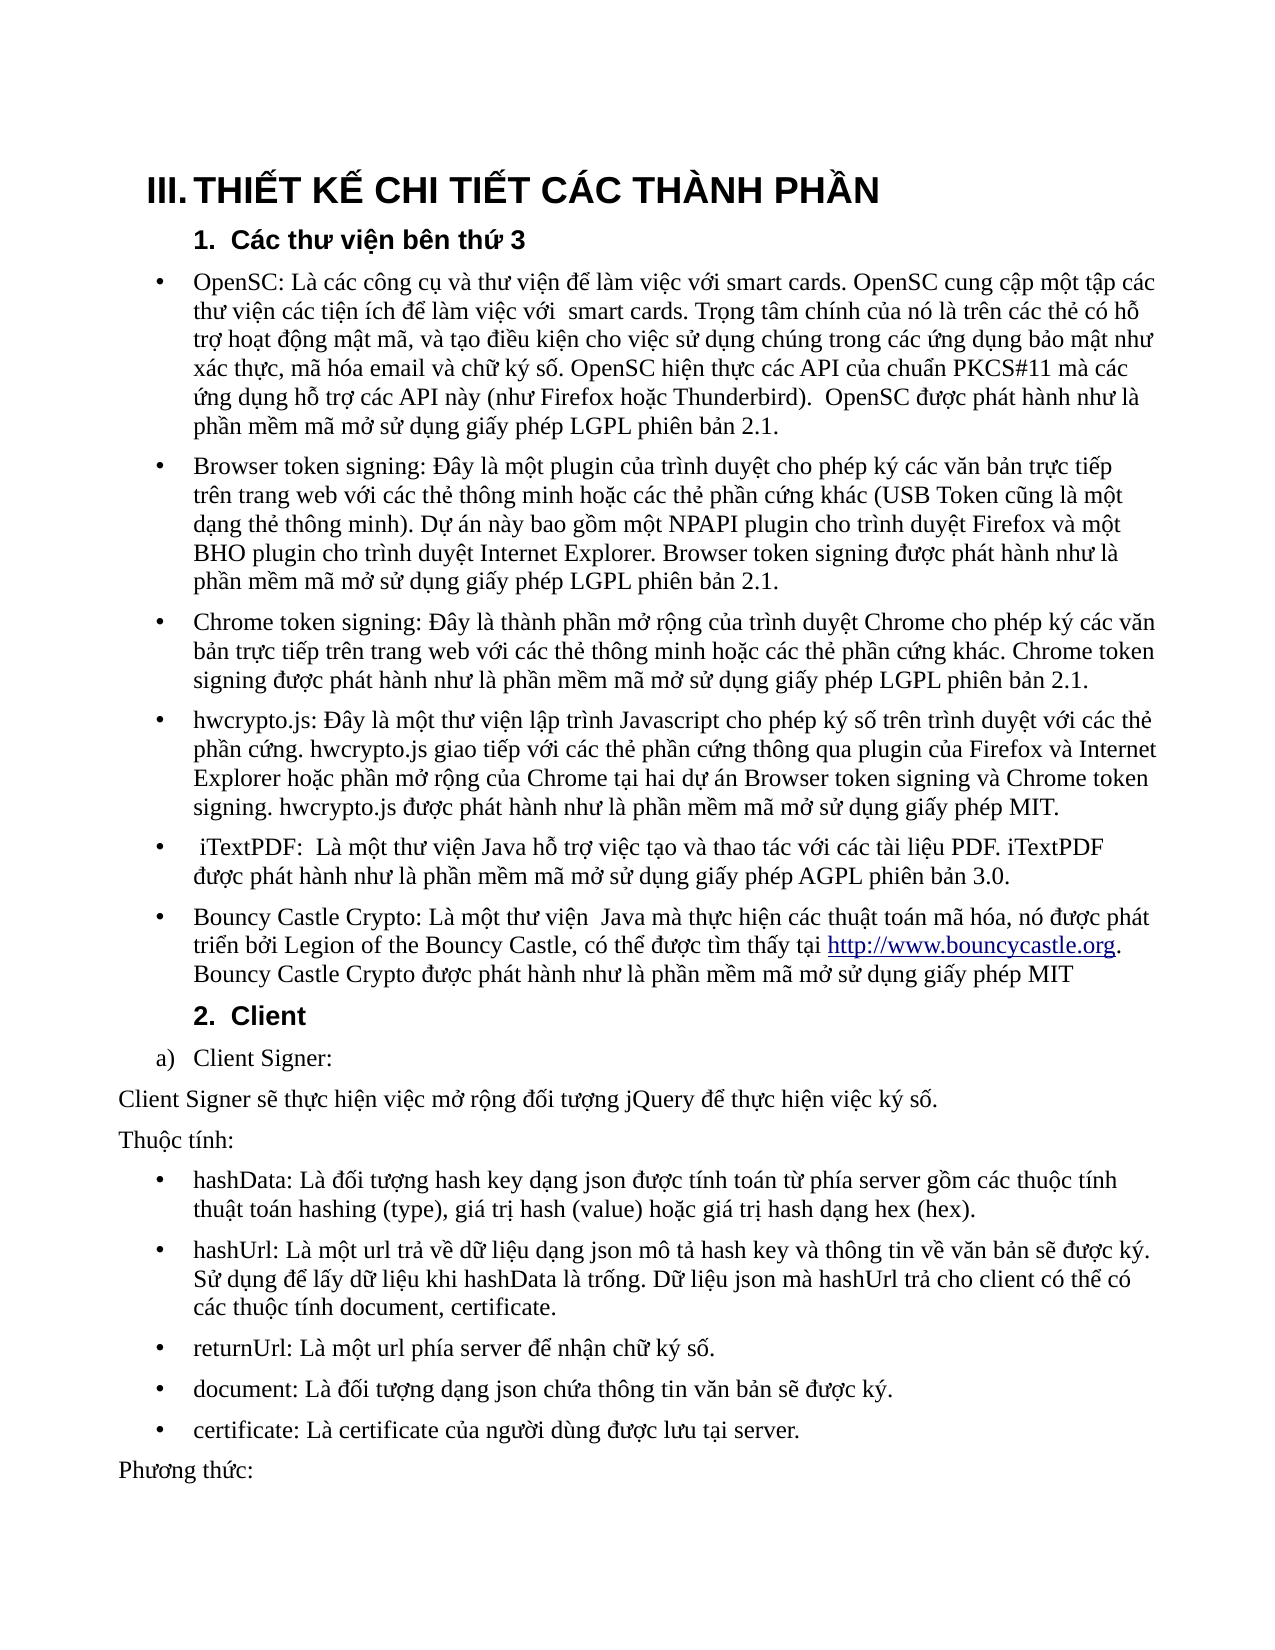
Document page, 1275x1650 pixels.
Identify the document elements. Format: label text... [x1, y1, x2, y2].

text Phương thức: [118, 1455, 1157, 1484]
subtitle Các thư viện bên thứ 3 [193, 224, 1157, 255]
list returnUrl: Là một url phía server để nhận chữ ký số. [156, 1333, 1157, 1362]
subtitle Client [193, 1000, 1157, 1031]
text Client Signer sẽ thực hiện việc mở rộng đối tượng jQuery để thực hiện việc ký số. [118, 1084, 1157, 1113]
list Bouncy Castle Crypto: Là một thư viện Java mà thực hiện các thuật toán mã hóa, nó được phát triển bởi Legion of the Bouncy Castle, có thể được tìm thấy tại http://www.bouncycastle.org. Bouncy Castle Crypto được phát hành như là phần mềm mã mở sử dụng giấy phép MIT [156, 902, 1157, 988]
list Chrome token signing: Đây là thành phần mở rộng của trình duyệt Chrome cho phép ký các văn bản trực tiếp trên trang web với các thẻ thông minh hoặc các thẻ phần cứng khác. Chrome token signing được phát hành như là phần mềm mã mở sử dụng giấy phép LGPL phiên bản 2.1. [156, 607, 1157, 693]
list hwcrypto.js: Đây là một thư viện lập trình Javascript cho phép ký số trên trình duyệt với các thẻ phần cứng. hwcrypto.js giao tiếp với các thẻ phần cứng thông qua plugin của Firefox và Internet Explorer hoặc phần mở rộng của Chrome tại hai dự án Browser token signing và Chrome token signing. hwcrypto.js được phát hành như là phần mềm mã mở sử dụng giấy phép MIT. [156, 705, 1157, 820]
list Client Signer: [156, 1043, 1157, 1072]
list Browser token signing: Đây là một plugin của trình duyệt cho phép ký các văn bản trực tiếp trên trang web với các thẻ thông minh hoặc các thẻ phần cứng khác (USB Token cũng là một dạng thẻ thông minh). Dự án này bao gồm một NPAPI plugin cho trình duyệt Firefox và một BHO plugin cho trình duyệt Internet Explorer. Browser token signing được phát hành như là phần mềm mã mở sử dụng giấy phép LGPL phiên bản 2.1. [156, 451, 1157, 595]
list OpenSC: Là các công cụ và thư viện để làm việc với smart cards. OpenSC cung cập một tập các thư viện các tiện ích để làm việc với smart cards. Trọng tâm chính của nó là trên các thẻ có hỗ trợ hoạt động mật mã, và tạo điều kiện cho việc sử dụng chúng trong các ứng dụng bảo mật như xác thực, mã hóa email và chữ ký số. OpenSC hiện thực các API của chuẩn PKCS#11 mà các ứng dụng hỗ trợ các API này (như Firefox hoặc Thunderbird). OpenSC được phát hành như là phần mềm mã mở sử dụng giấy phép LGPL phiên bản 2.1. [156, 267, 1157, 439]
list certificate: Là certificate của người dùng được lưu tại server. [156, 1415, 1157, 1443]
list document: Là đối tượng dạng json chứa thông tin văn bản sẽ được ký. [156, 1374, 1157, 1403]
subtitle THIẾT KẾ CHI TIẾT CÁC THÀNH PHẦN [146, 168, 1157, 211]
list hashData: Là đối tượng hash key dạng json được tính toán từ phía server gồm các thuộc tính thuật toán hashing (type), giá trị hash (value) hoặc giá trị hash dạng hex (hex). [156, 1166, 1157, 1223]
text Thuộc tính: [118, 1125, 1157, 1153]
list hashUrl: Là một url trả về dữ liệu dạng json mô tả hash key và thông tin về văn bản sẽ được ký. Sử dụng để lấy dữ liệu khi hashData là trống. Dữ liệu json mà hashUrl trả cho client có thể có các thuộc tính document, certificate. [156, 1235, 1157, 1321]
list iTextPDF: Là một thư viện Java hỗ trợ việc tạo và thao tác với các tài liệu PDF. iTextPDF được phát hành như là phần mềm mã mở sử dụng giấy phép AGPL phiên bản 3.0. [156, 832, 1157, 890]
